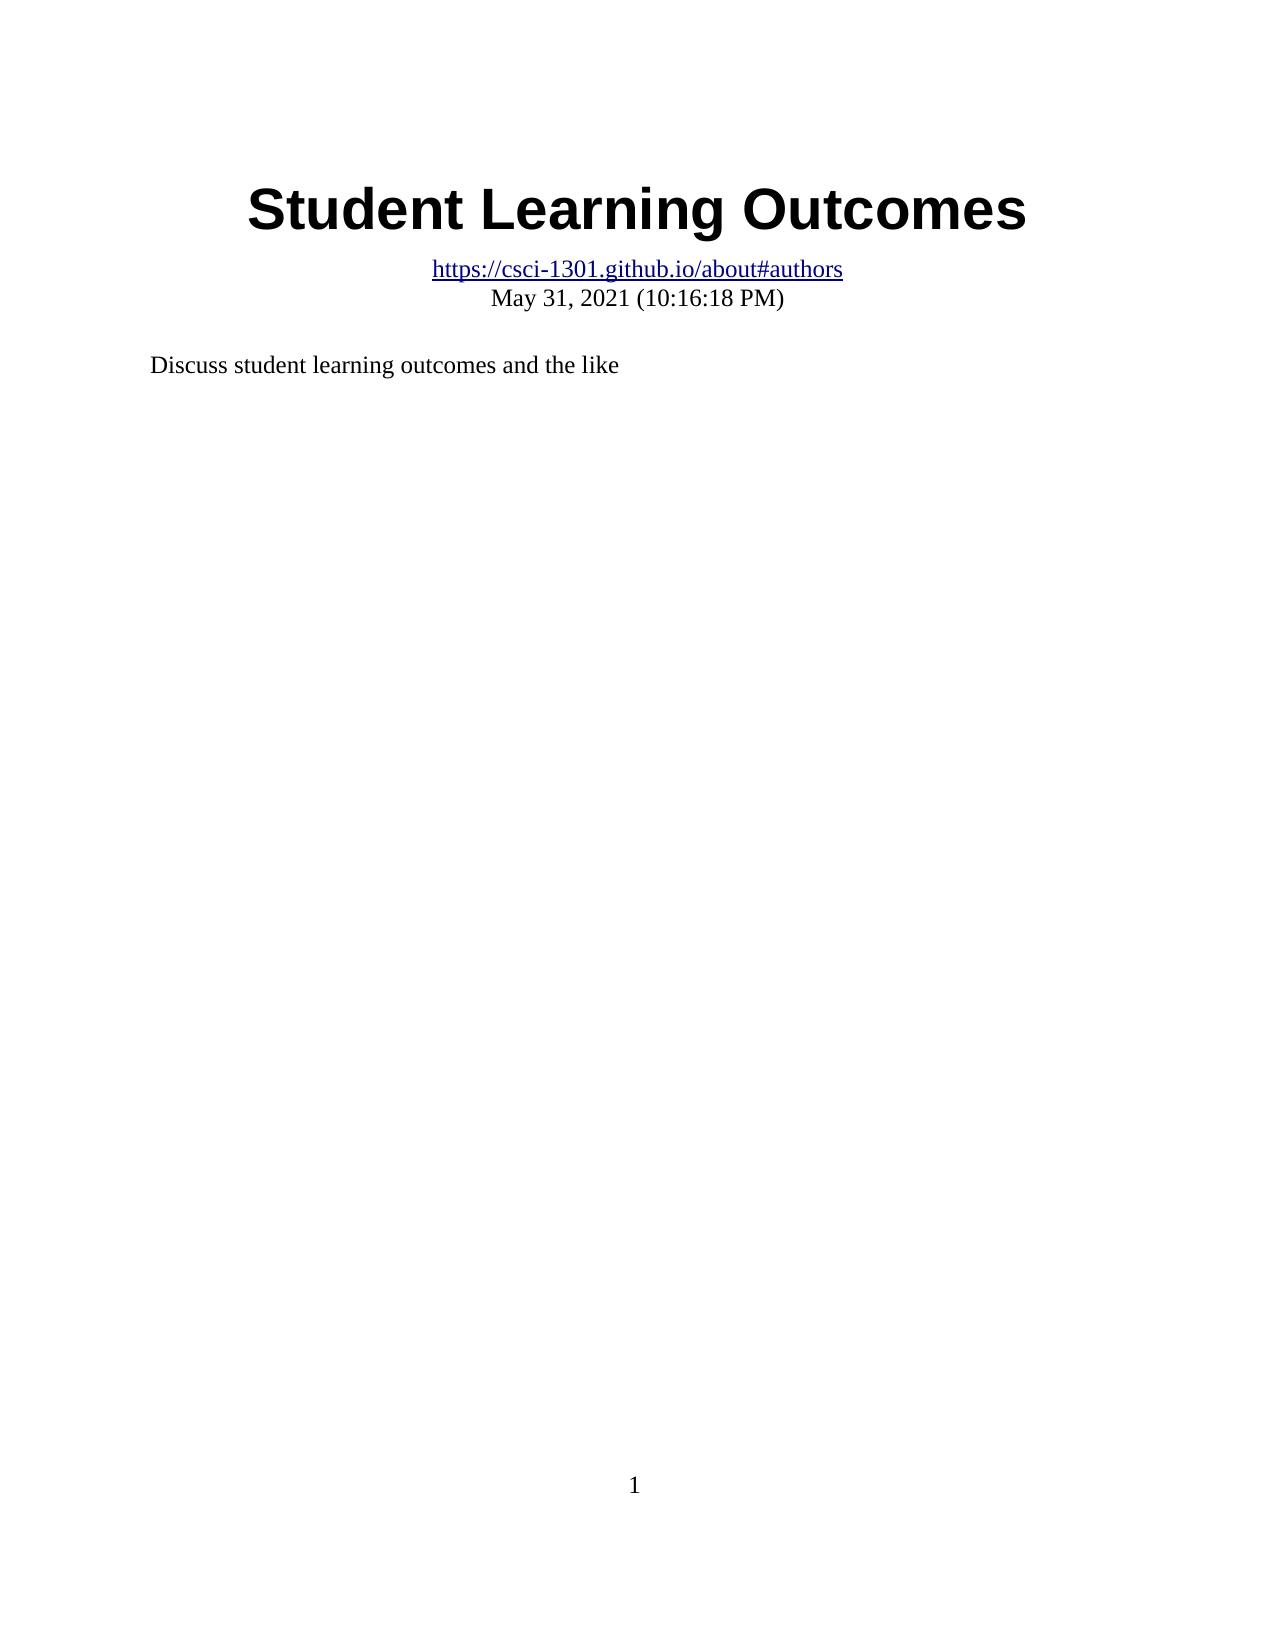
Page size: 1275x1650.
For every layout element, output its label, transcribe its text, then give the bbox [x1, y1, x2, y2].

text https://csci-1301.github.io/about#authors [150, 254, 1125, 283]
text May 31, 2021 (10:16:18 PM) [150, 283, 1125, 312]
text Discuss student learning outcomes and the like [150, 350, 1125, 378]
title Student Learning Outcomes [150, 175, 1125, 242]
